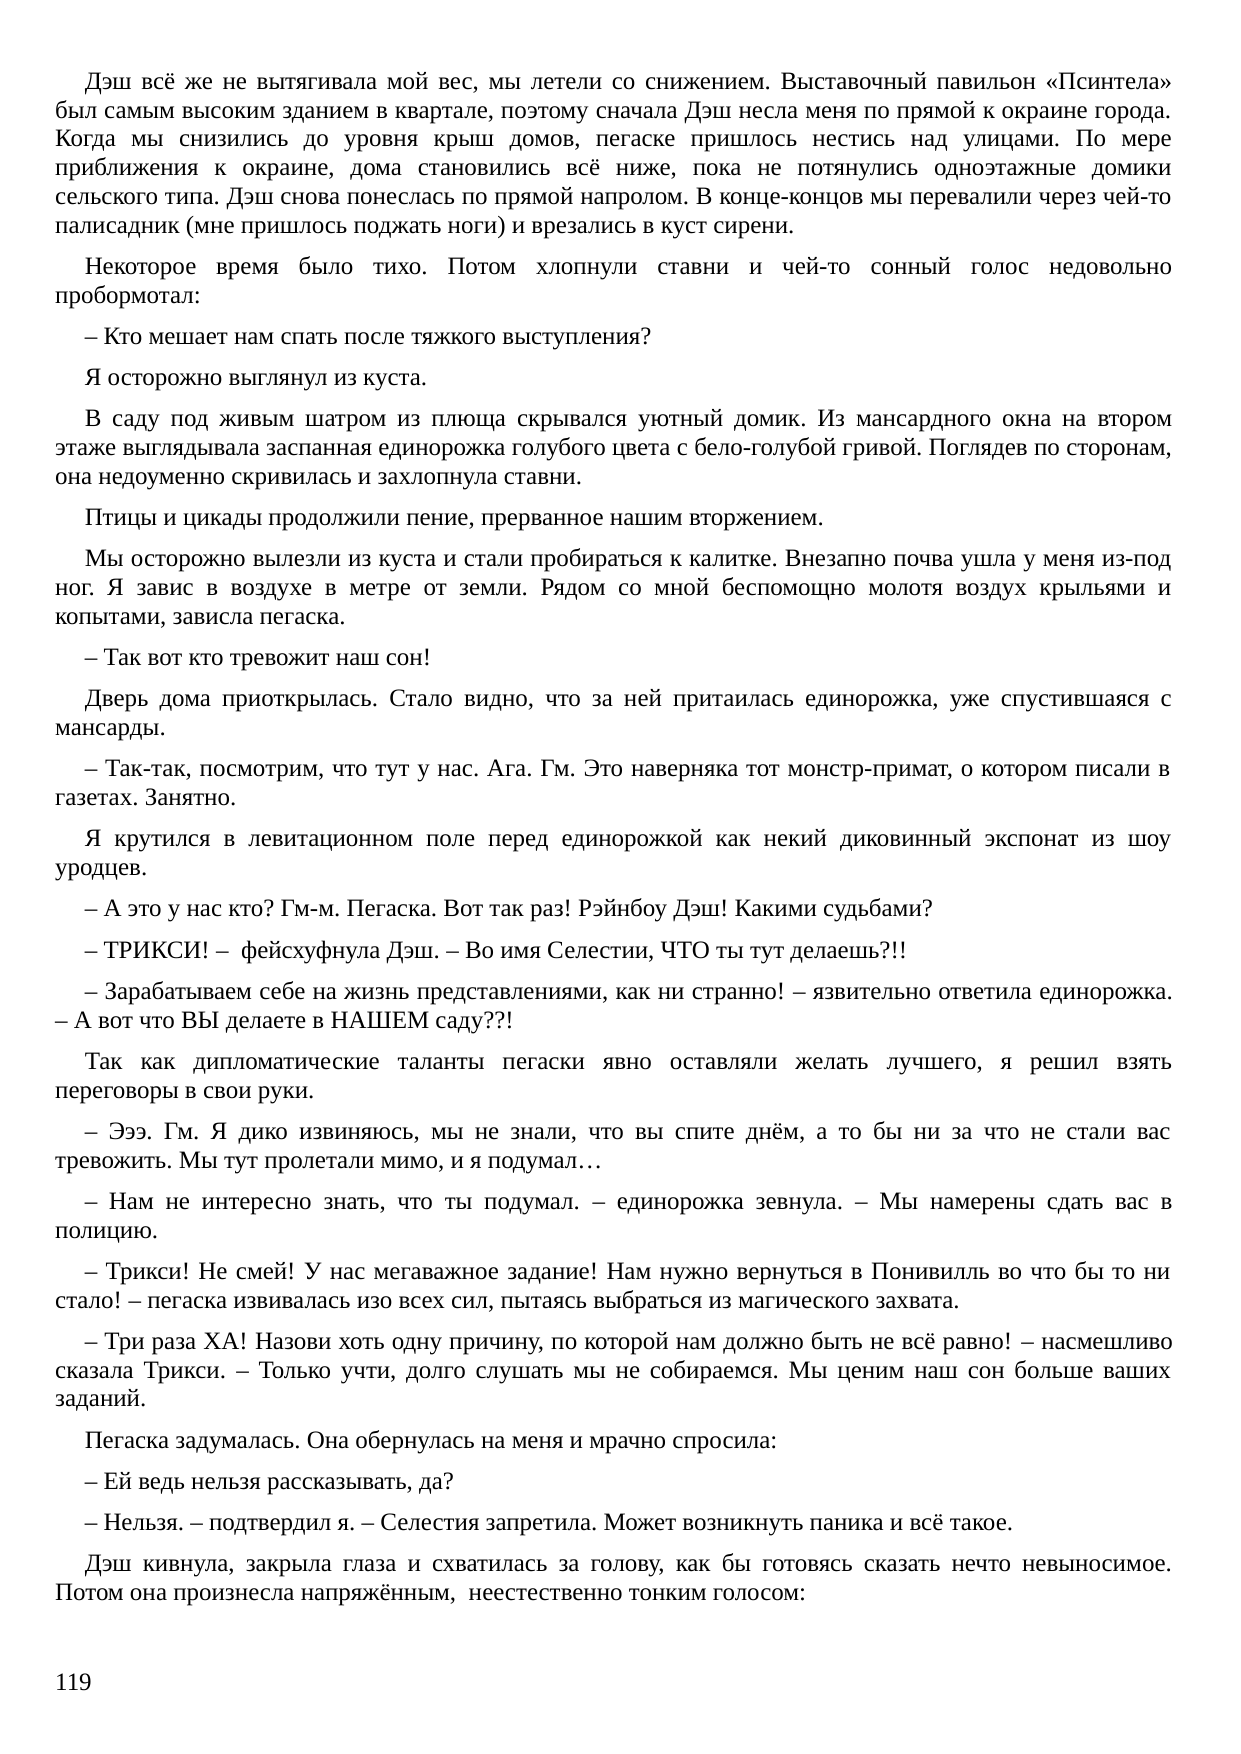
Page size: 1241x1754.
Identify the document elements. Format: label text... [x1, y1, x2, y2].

text – Ей ведь нельзя рассказывать, да? [55, 1466, 1173, 1495]
text – Так-так, посмотрим, что тут у нас. Ага. Гм. Это наверняка тот монстр-примат, о котором писали в газетах. Занятно. [55, 753, 1173, 811]
text – Эээ. Гм. Я дико извиняюсь, мы не знали, что вы спите днём, а то бы ни за что не стали вас тревожить. Мы тут пролетали мимо, и я подумал… [55, 1116, 1173, 1173]
text В саду под живым шатром из плюща скрывался уютный домик. Из мансардного окна на втором этаже выглядывала заспанная единорожка голубого цвета с бело-голубой гривой. Поглядев по сторонам, она недоуменно скривилась и захлопнула ставни. [55, 403, 1173, 490]
text – Кто мешает нам спать после тяжкого выступления? [55, 321, 1173, 350]
text Дверь дома приоткрылась. Стало видно, что за ней притаилась единорожка, уже спустившаяся с мансарды. [55, 683, 1173, 741]
text – Так вот кто тревожит наш сон! [55, 642, 1173, 671]
text – Трикси! Не смей! У нас мегаважное задание! Нам нужно вернуться в Понивилль во что бы то ни стало! – пегаска извивалась изо всех сил, пытаясь выбраться из магического захвата. [55, 1256, 1173, 1313]
text – ТРИКСИ! – фейсхуфнула Дэш. – Во имя Селестии, ЧТО ты тут делаешь?!! [55, 935, 1173, 963]
text Дэш всё же не вытягивала мой вес, мы летели со снижением. Выставочный павильон «Псинтела» был самым высоким зданием в квартале, поэтому сначала Дэш несла меня по прямой к окраине города. Когда мы снизились до уровня крыш домов, пегаске пришлось нестись над улицами. По мере приближения к окраине, дома становились всё ниже, пока не потянулись одноэтажные домики сельского типа. Дэш снова понеслась по прямой напролом. В конце-концов мы перевалили через чей-то палисадник (мне пришлось поджать ноги) и врезались в куст сирени. [55, 66, 1173, 238]
text – Нам не интересно знать, что ты подумал. – единорожка зевнула. – Мы намерены сдать вас в полицию. [55, 1186, 1173, 1243]
text Мы осторожно вылезли из куста и стали пробираться к калитке. Внезапно почва ушла у меня из-под ног. Я завис в воздухе в метре от земли. Рядом со мной беспомощно молотя воздух крыльями и копытами, зависла пегаска. [55, 543, 1173, 630]
text Пегаска задумалась. Она обернулась на меня и мрачно спросила: [55, 1425, 1173, 1453]
text Птицы и цикады продолжили пение, прерванное нашим вторжением. [55, 502, 1173, 531]
text – Три раза ХА! Назови хоть одну причину, по которой нам должно быть не всё равно! – насмешливо сказала Трикси. – Только учти, долго слушать мы не собираемся. Мы ценим наш сон больше ваших заданий. [55, 1326, 1173, 1412]
text Я осторожно выглянул из куста. [55, 362, 1173, 391]
text Дэш кивнула, закрыла глаза и схватилась за голову, как бы готовясь сказать нечто невыносимое. Потом она произнесла напряжённым, неестественно тонким голосом: [55, 1548, 1173, 1606]
text Некоторое время было тихо. Потом хлопнули ставни и чей-то сонный голос недовольно пробормотал: [55, 251, 1173, 308]
text Я крутился в левитационном поле перед единорожкой как некий диковинный экспонат из шоу уродцев. [55, 823, 1173, 881]
text – Зарабатываем себе на жизнь представлениями, как ни странно! – язвительно ответила единорожка. – А вот что ВЫ делаете в НАШЕМ саду??! [55, 976, 1173, 1033]
text Так как дипломатические таланты пегаски явно оставляли желать лучшего, я решил взять переговоры в свои руки. [55, 1046, 1173, 1103]
text – А это у нас кто? Гм-м. Пегаска. Вот так раз! Рэйнбоу Дэш! Какими судьбами? [55, 893, 1173, 922]
text – Нельзя. – подтвердил я. – Селестия запретила. Может возникнуть паника и всё такое. [55, 1507, 1173, 1536]
